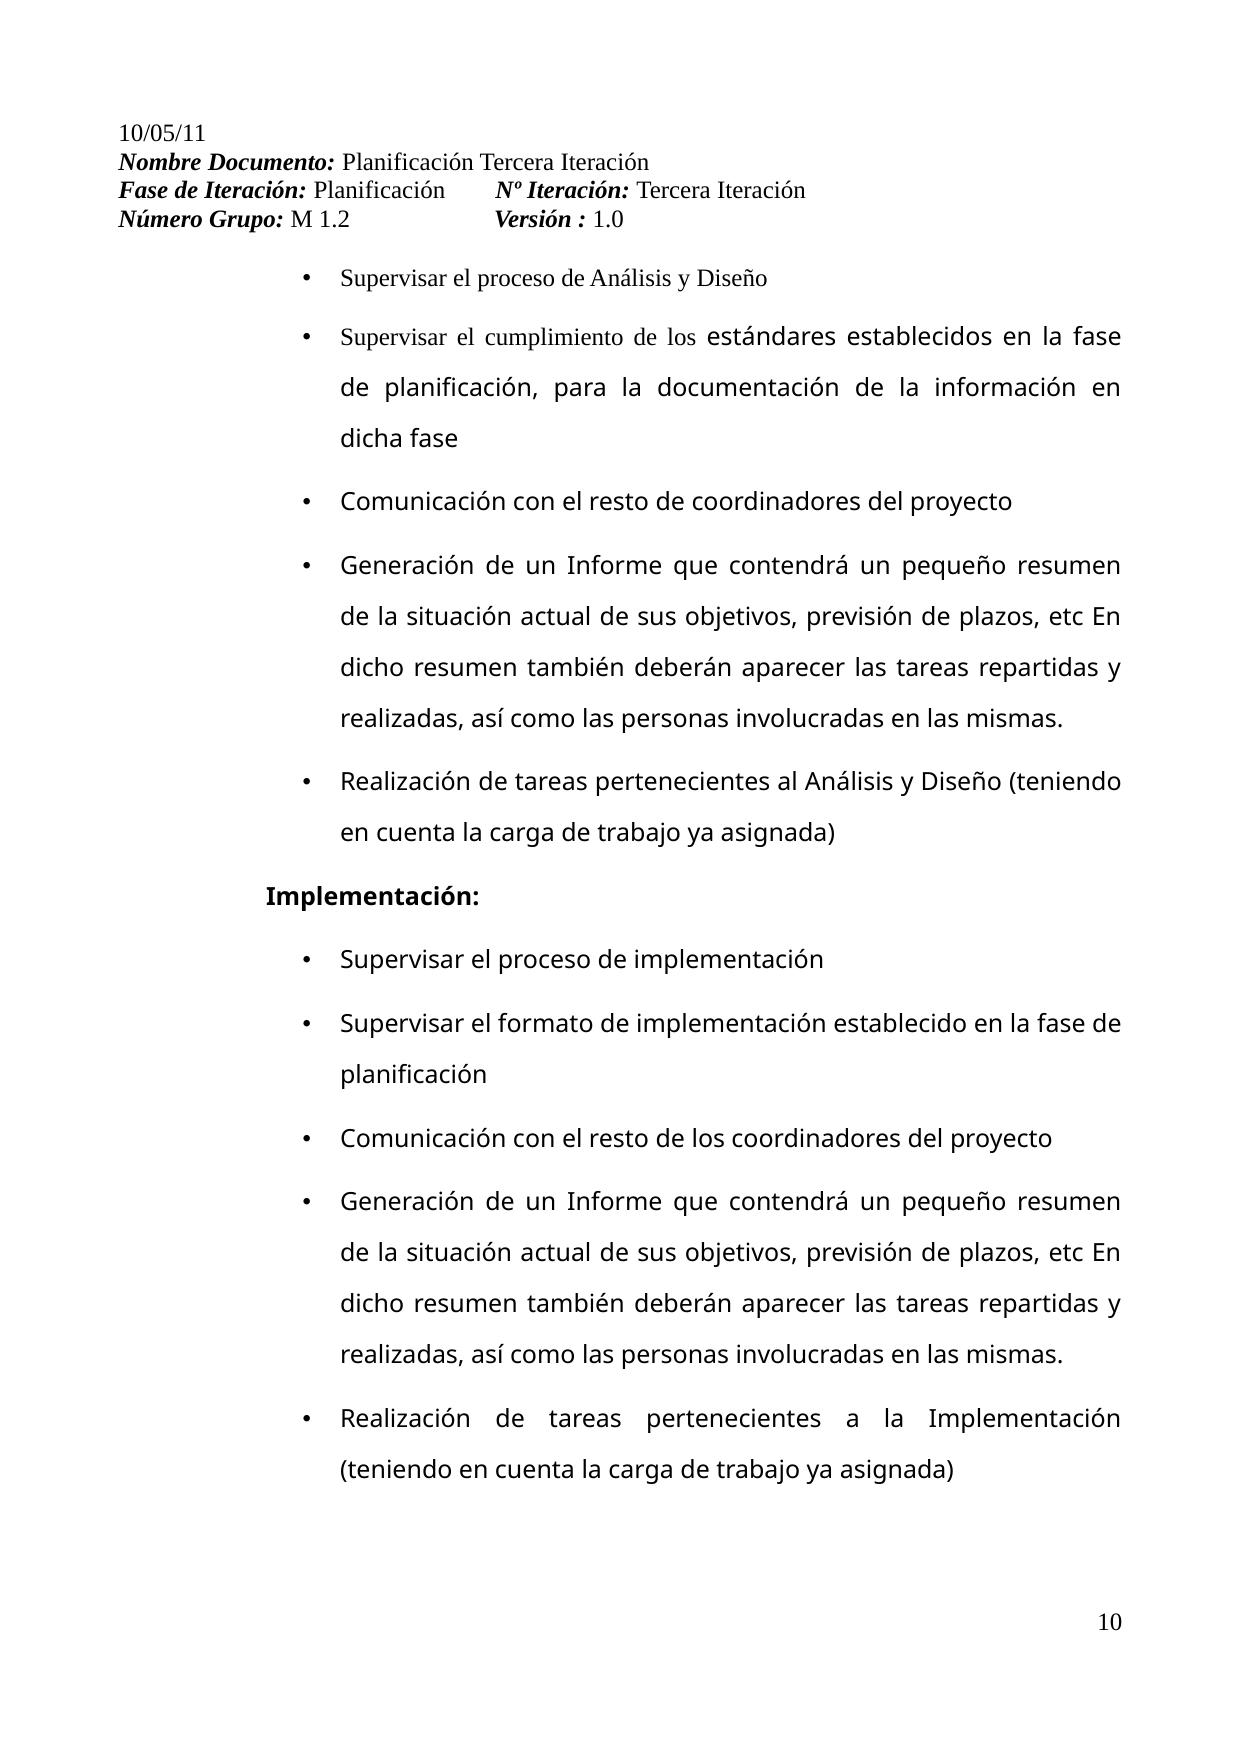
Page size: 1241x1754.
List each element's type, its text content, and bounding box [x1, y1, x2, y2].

list Generación de un Informe que contendrá un pequeño resumen de la situación actual de sus objetivos, previsión de plazos, etc En dicho resumen también deberán aparecer las tareas repartidas y realizadas, así como las personas involucradas en las mismas. [302, 1184, 1122, 1371]
list Supervisar el formato de implementación establecido en la fase de planificación [302, 1006, 1122, 1091]
list Supervisar el proceso de Análisis y Diseño [302, 263, 1122, 291]
list Supervisar el cumplimiento de los estándares establecidos en la fase de planificación, para la documentación de la información en dicha fase [302, 318, 1122, 454]
text Implementación: [118, 879, 1122, 913]
list Realización de tareas pertenecientes al Análisis y Diseño (teniendo en cuenta la carga de trabajo ya asignada) [302, 764, 1122, 849]
list Comunicación con el resto de coordinadores del proyecto [302, 484, 1122, 518]
list Realización de tareas pertenecientes a la Implementación (teniendo en cuenta la carga de trabajo ya asignada) [302, 1401, 1122, 1486]
list Comunicación con el resto de los coordinadores del proyecto [302, 1120, 1122, 1154]
list Generación de un Informe que contendrá un pequeño resumen de la situación actual de sus objetivos, previsión de plazos, etc En dicho resumen también deberán aparecer las tareas repartidas y realizadas, así como las personas involucradas en las mismas. [302, 547, 1122, 734]
list Supervisar el proceso de implementación [302, 942, 1122, 976]
